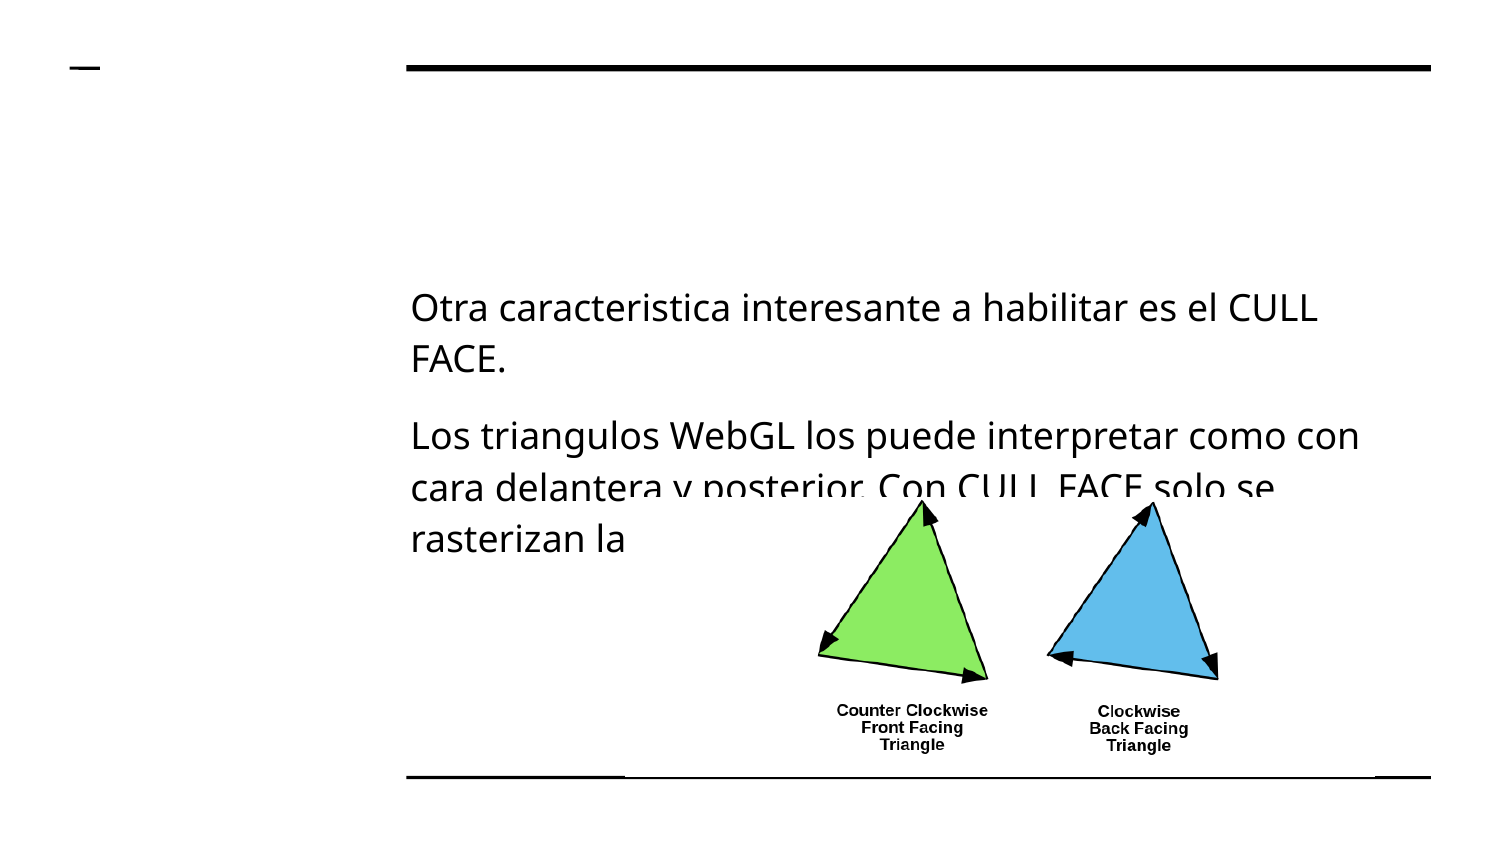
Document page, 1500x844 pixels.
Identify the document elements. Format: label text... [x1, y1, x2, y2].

list Otra caracteristica interesante a habilitar es el CULL FACE. Los triangulos WebGL los puede interpretar como con cara delantera y posterior. Con CULL FACE solo se rasterizan las caras frontales. [395, 261, 1433, 755]
picture [625, 497, 1375, 777]
